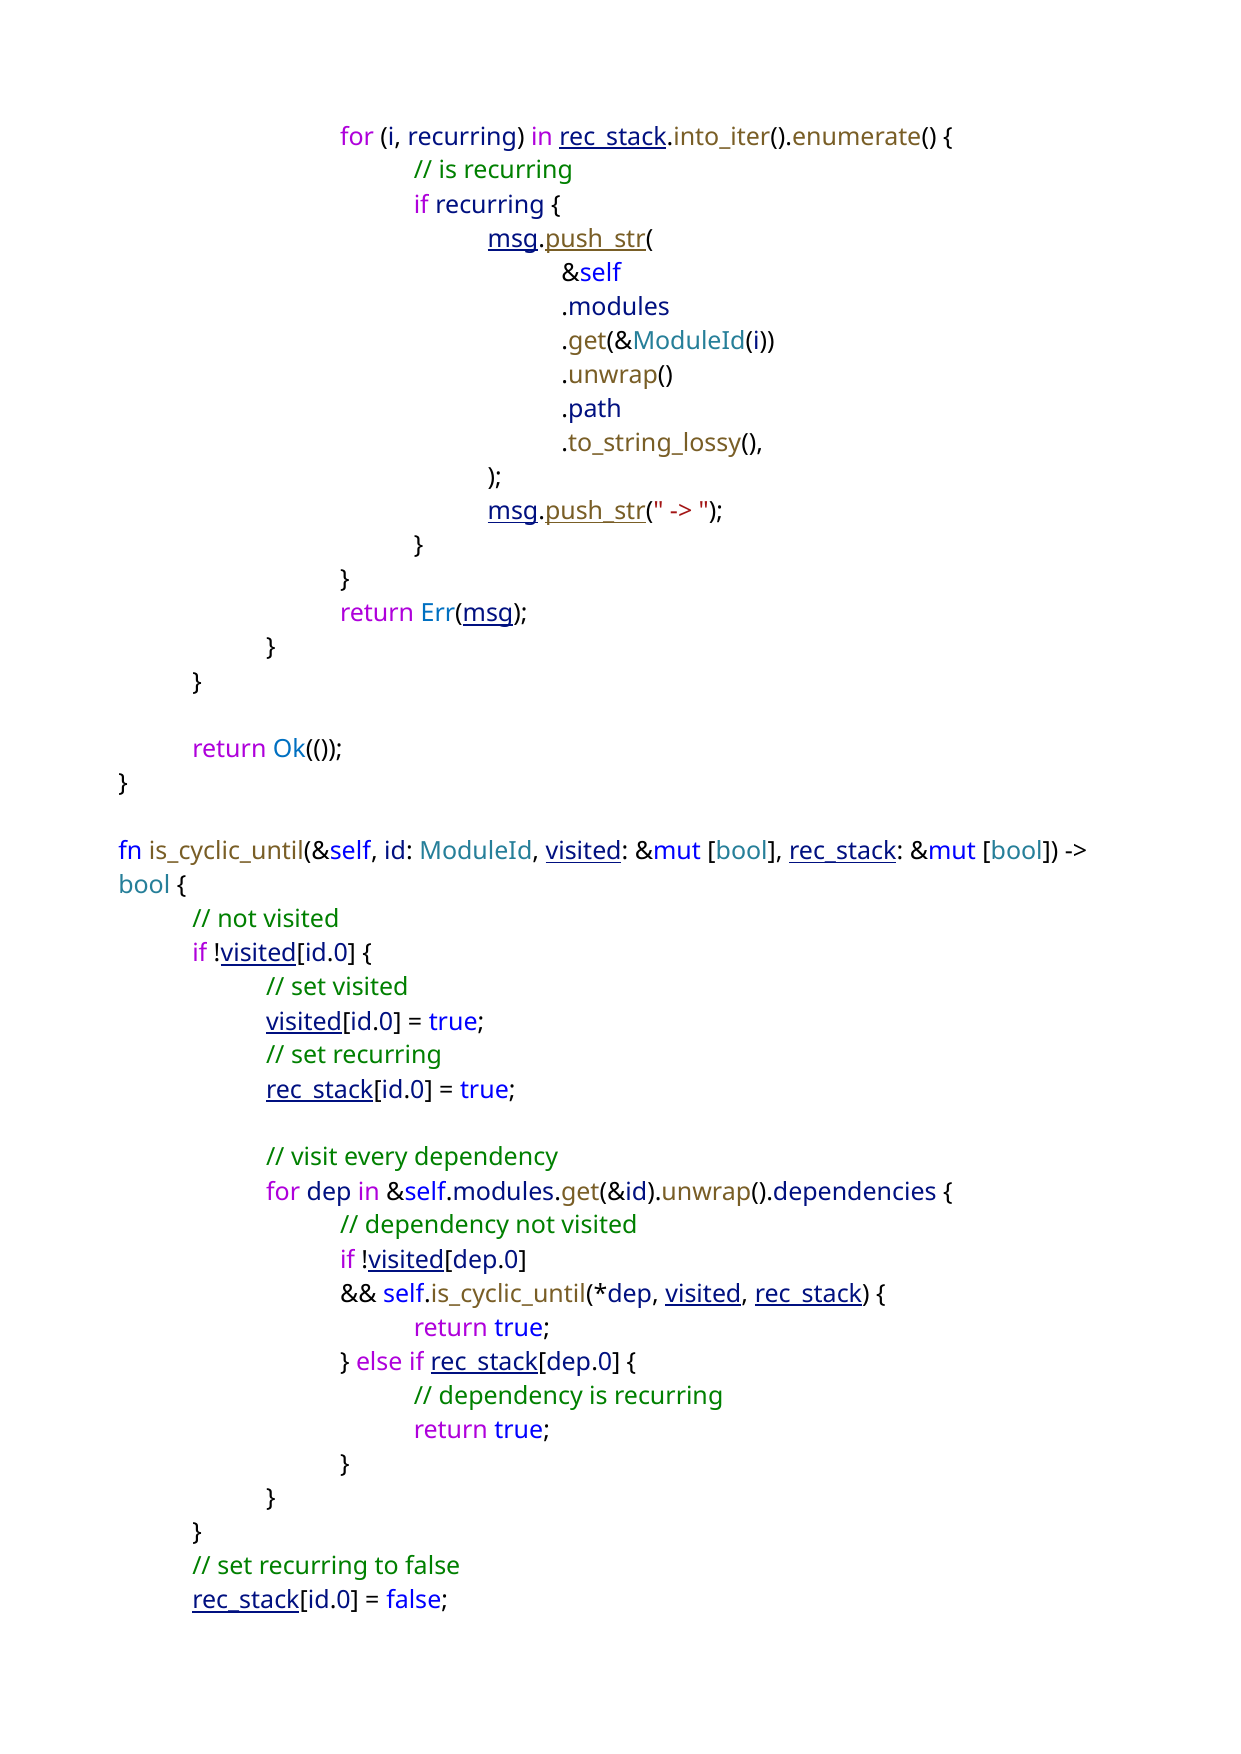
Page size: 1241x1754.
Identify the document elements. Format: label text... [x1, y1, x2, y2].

text } [118, 1514, 1122, 1548]
text return true; [118, 1309, 1122, 1343]
text // set recurring to false [118, 1548, 1122, 1582]
text } else if rec_stack[dep.0] { [118, 1343, 1122, 1377]
text } [118, 527, 1122, 561]
text // set recurring [118, 1037, 1122, 1071]
text .modules [118, 288, 1122, 322]
text } [118, 629, 1122, 663]
text // dependency is recurring [118, 1377, 1122, 1412]
text if !visited[dep.0] [118, 1241, 1122, 1275]
text } [118, 1446, 1122, 1480]
text // dependency not visited [118, 1207, 1122, 1241]
text &self [118, 254, 1122, 288]
text } [118, 561, 1122, 595]
text return Err(msg); [118, 595, 1122, 629]
text // is recurring [118, 152, 1122, 186]
text ); [118, 459, 1122, 493]
text msg.push_str(" -> "); [118, 493, 1122, 527]
text return true; [118, 1412, 1122, 1446]
text .to_string_lossy(), [118, 425, 1122, 459]
text msg.push_str( [118, 220, 1122, 254]
text // not visited [118, 901, 1122, 935]
text if !visited[id.0] { [118, 935, 1122, 969]
text } [118, 765, 1122, 799]
text // visit every dependency [118, 1139, 1122, 1173]
text rec_stack[id.0] = false; [118, 1582, 1122, 1616]
text } [118, 1480, 1122, 1514]
text .path [118, 391, 1122, 425]
text .unwrap() [118, 357, 1122, 391]
text rec_stack[id.0] = true; [118, 1071, 1122, 1105]
text .get(&ModuleId(i)) [118, 322, 1122, 357]
text for (i, recurring) in rec_stack.into_iter().enumerate() { [118, 118, 1122, 152]
text if recurring { [118, 186, 1122, 220]
text && self.is_cyclic_until(*dep, visited, rec_stack) { [118, 1275, 1122, 1309]
text return Ok(()); [118, 731, 1122, 765]
text // set visited [118, 969, 1122, 1003]
text visited[id.0] = true; [118, 1003, 1122, 1037]
text for dep in &self.modules.get(&id).unwrap().dependencies { [118, 1173, 1122, 1207]
text } [118, 663, 1122, 697]
text fn is_cyclic_until(&self, id: ModuleId, visited: &mut [bool], rec_stack: &mut [bool]) -> bool { [118, 833, 1122, 901]
